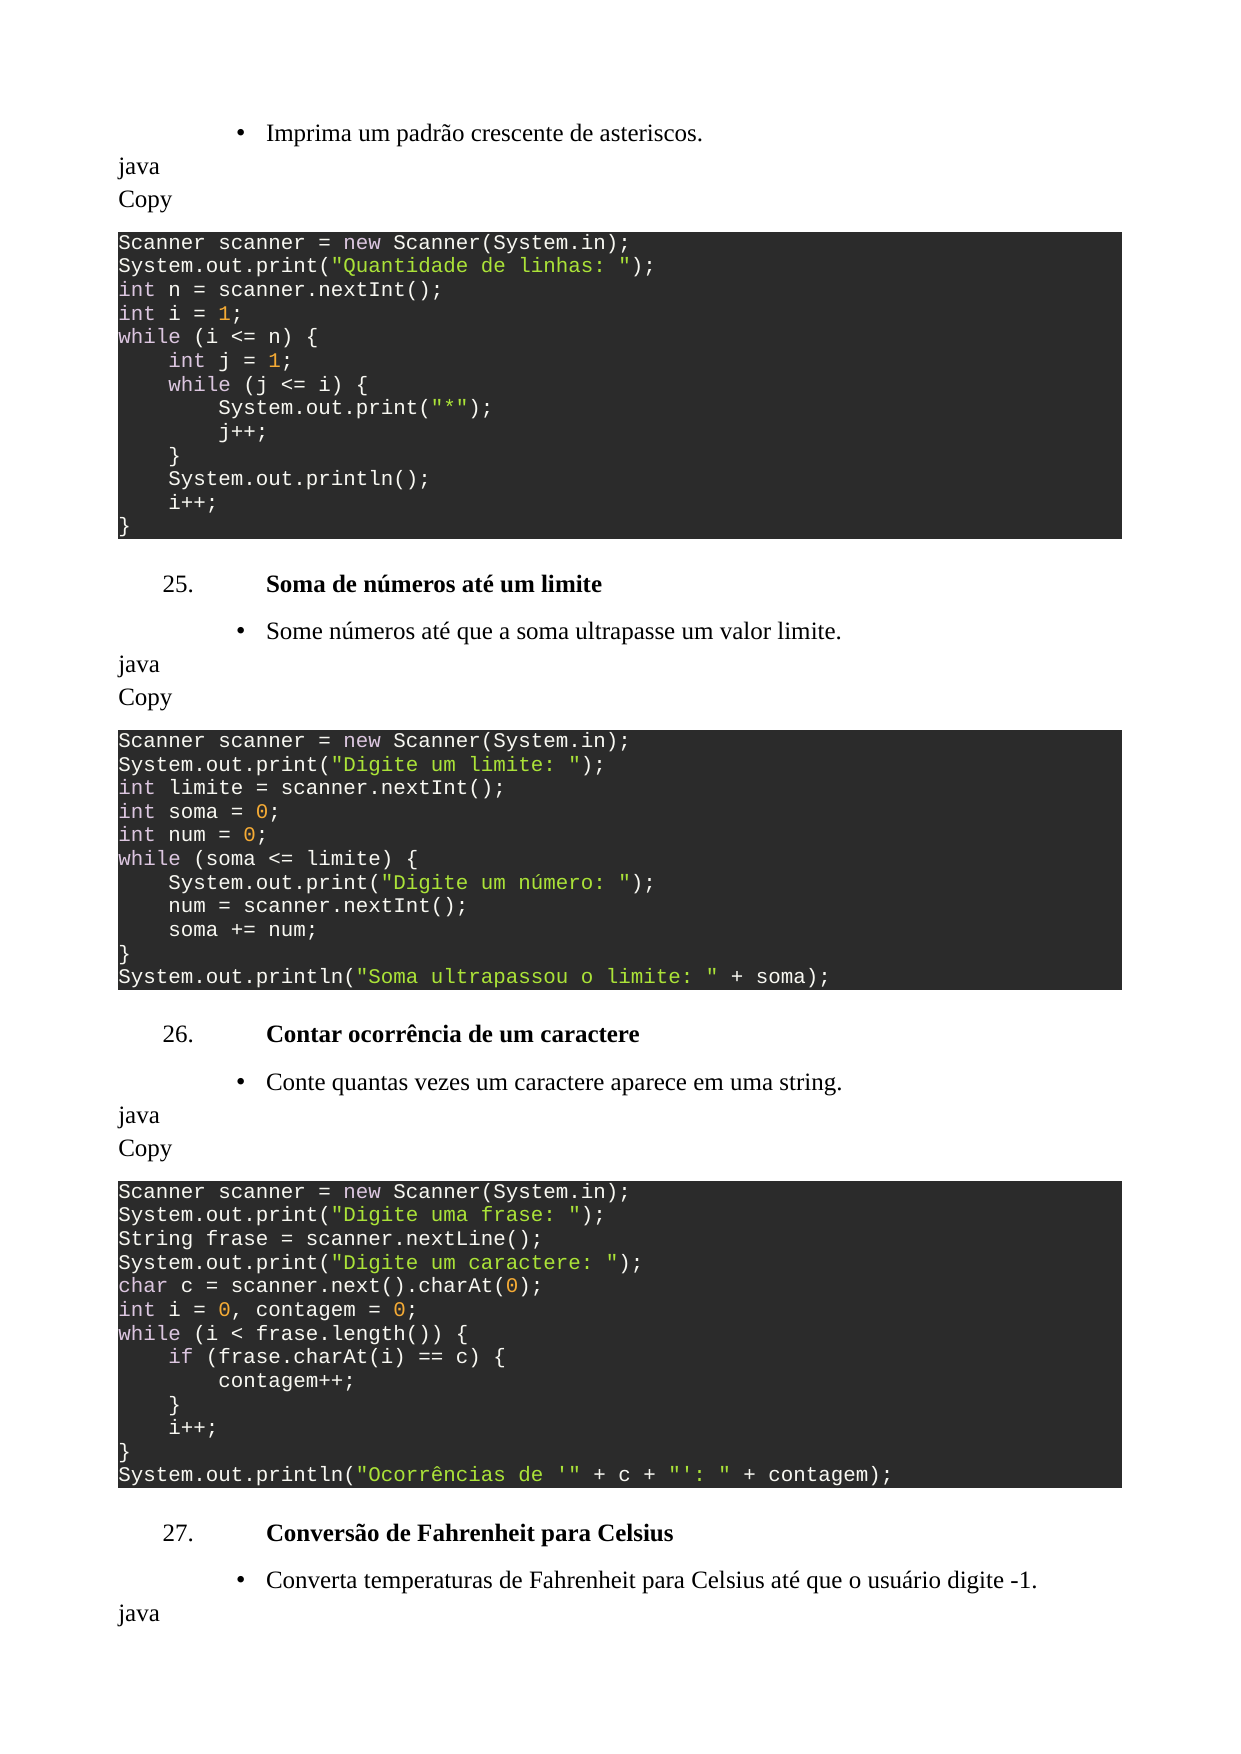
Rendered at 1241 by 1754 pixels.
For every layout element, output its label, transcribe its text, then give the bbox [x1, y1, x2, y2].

text int limite = scanner.nextInt(); [118, 777, 1122, 801]
list Soma de números até um limite [162, 569, 1122, 597]
text } [118, 516, 1122, 539]
text num = scanner.nextInt(); [118, 895, 1122, 919]
text while (j <= i) { [118, 374, 1122, 397]
text i++; [118, 1417, 1122, 1441]
text i++; [118, 492, 1122, 516]
text int j = 1; [118, 350, 1122, 374]
text int i = 0, contagem = 0; [118, 1299, 1122, 1323]
text contagem++; [118, 1370, 1122, 1393]
text Copy [118, 184, 1122, 213]
text System.out.print("Digite um número: "); [118, 872, 1122, 895]
text if (frase.charAt(i) == c) { [118, 1346, 1122, 1370]
text } [118, 444, 1122, 468]
text System.out.print("*"); [118, 397, 1122, 421]
text int n = scanner.nextInt(); [118, 279, 1122, 303]
text System.out.println(); [118, 468, 1122, 492]
text java [118, 151, 1122, 180]
list Contar ocorrência de um caractere [162, 1019, 1122, 1048]
text while (soma <= limite) { [118, 848, 1122, 872]
text int soma = 0; [118, 801, 1122, 824]
text Scanner scanner = new Scanner(System.in); [118, 232, 1122, 255]
text } [118, 943, 1122, 966]
list Conversão de Fahrenheit para Celsius [162, 1518, 1122, 1546]
text int num = 0; [118, 824, 1122, 848]
text Scanner scanner = new Scanner(System.in); [118, 730, 1122, 753]
text System.out.print("Quantidade de linhas: "); [118, 255, 1122, 279]
text System.out.print("Digite um caractere: "); [118, 1252, 1122, 1275]
text java [118, 1100, 1122, 1129]
text } [118, 1441, 1122, 1464]
text Scanner scanner = new Scanner(System.in); [118, 1181, 1122, 1204]
text } [118, 1393, 1122, 1417]
text while (i < frase.length()) { [118, 1323, 1122, 1346]
text System.out.print("Digite um limite: "); [118, 753, 1122, 777]
text soma += num; [118, 919, 1122, 943]
list Imprima um padrão crescente de asteriscos. [236, 118, 1122, 147]
text java [118, 1598, 1122, 1627]
text System.out.println("Ocorrências de '" + c + "': " + contagem); [118, 1464, 1122, 1488]
list Conte quantas vezes um caractere aparece em uma string. [236, 1067, 1122, 1096]
list Some números até que a soma ultrapasse um valor limite. [236, 616, 1122, 645]
text char c = scanner.next().charAt(0); [118, 1275, 1122, 1299]
text String frase = scanner.nextLine(); [118, 1228, 1122, 1252]
text System.out.print("Digite uma frase: "); [118, 1204, 1122, 1228]
text while (i <= n) { [118, 326, 1122, 350]
text Copy [118, 1133, 1122, 1162]
text int i = 1; [118, 303, 1122, 326]
text j++; [118, 421, 1122, 444]
text System.out.println("Soma ultrapassou o limite: " + soma); [118, 966, 1122, 990]
text java [118, 649, 1122, 678]
text Copy [118, 682, 1122, 711]
list Converta temperaturas de Fahrenheit para Celsius até que o usuário digite -1. [236, 1565, 1122, 1594]
